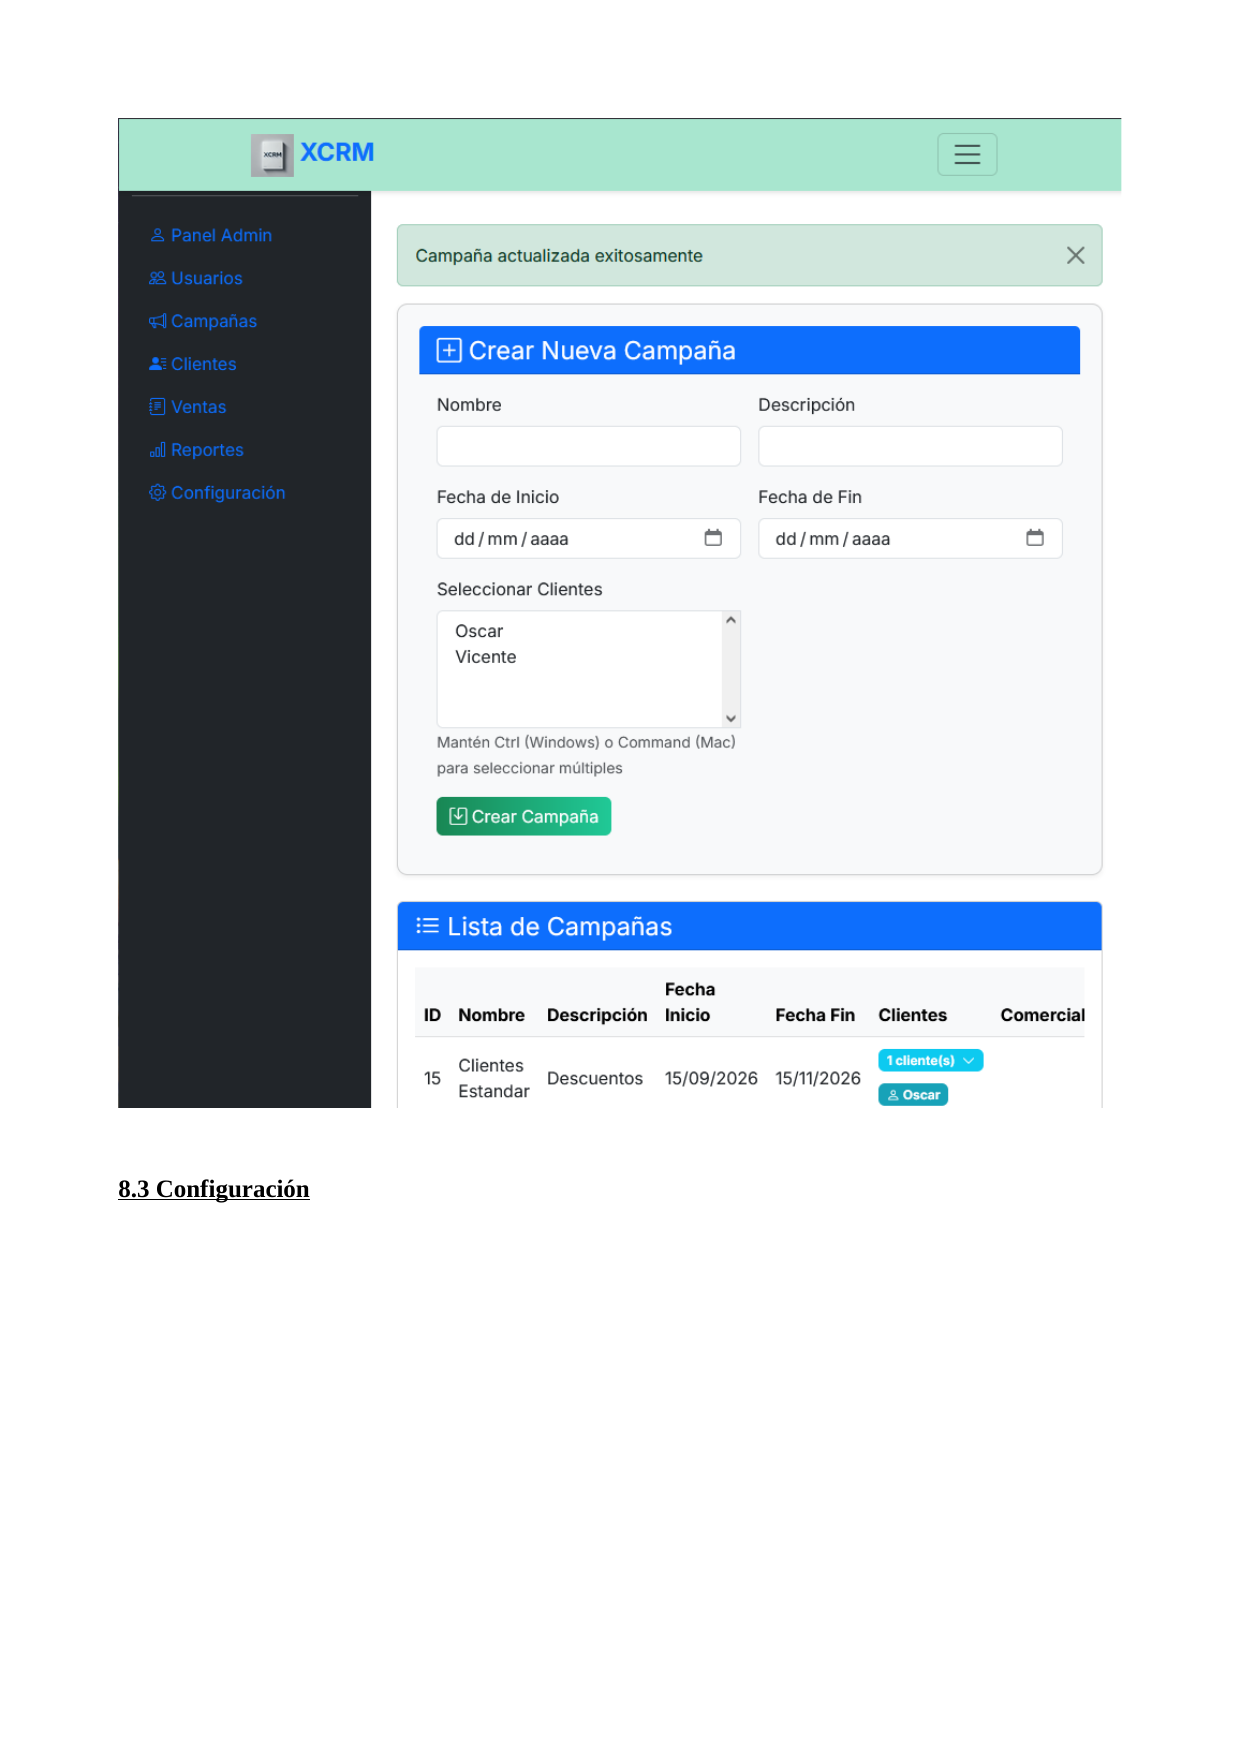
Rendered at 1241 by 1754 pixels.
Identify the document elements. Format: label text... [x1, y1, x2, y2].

text 8.3 Configuración [118, 1174, 1122, 1202]
